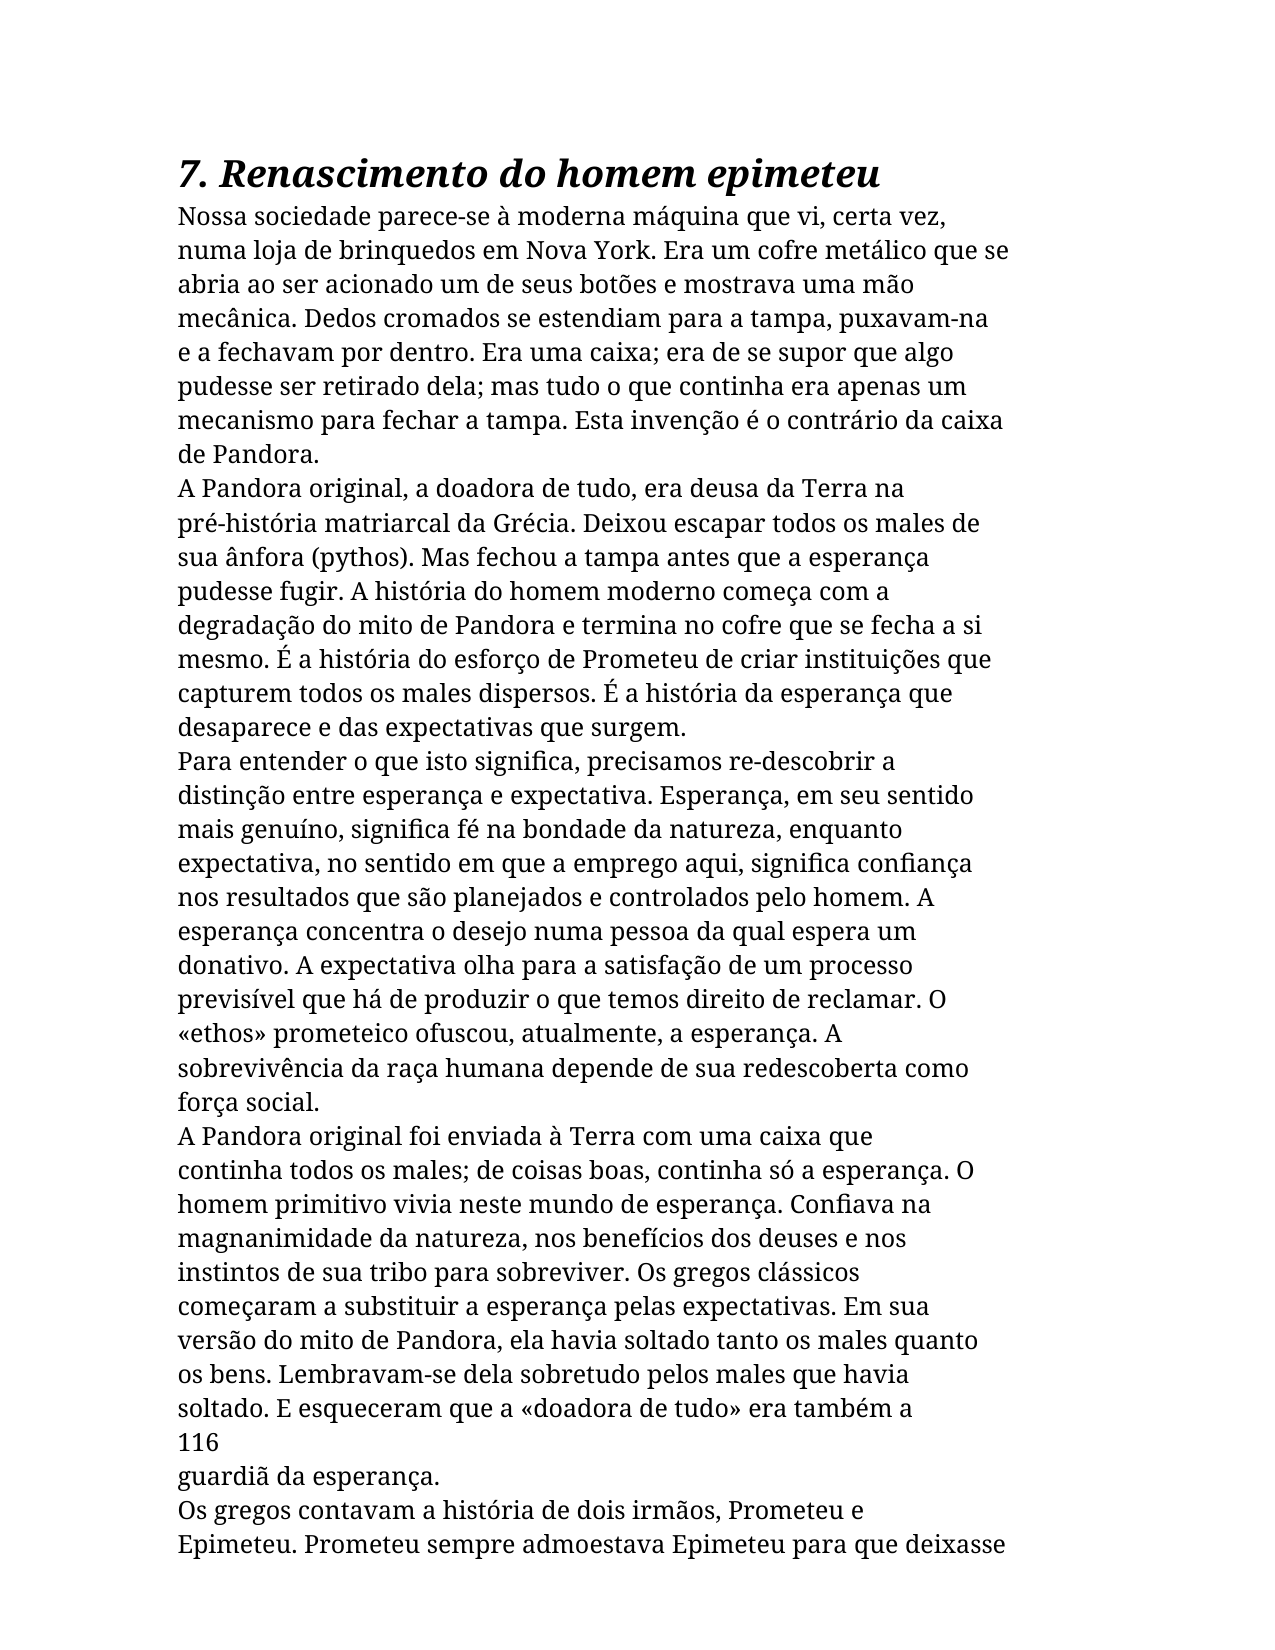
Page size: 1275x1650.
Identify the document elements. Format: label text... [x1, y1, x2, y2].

text mecânica. Dedos cromados se estendiam para a tampa, puxavam-na [177, 301, 1098, 335]
text numa loja de brinquedos em Nova York. Era um cofre metálico que se [177, 233, 1098, 267]
text mecanismo para fechar a tampa. Esta invenção é o contrário da caixa [177, 403, 1098, 437]
text distinção entre esperança e expectativa. Esperança, em seu sentido [177, 778, 1098, 812]
text sobrevivência da raça humana depende de sua redescoberta como [177, 1050, 1098, 1084]
text começaram a substituir a esperança pelas expectativas. Em sua [177, 1289, 1098, 1323]
text capturem todos os males dispersos. É a história da esperança que [177, 676, 1098, 709]
text desaparece e das expectativas que surgem. [177, 709, 1098, 744]
text pré-história matriarcal da Grécia. Deixou escapar todos os males de [177, 505, 1098, 539]
text soltado. E esqueceram que a «doadora de tudo» era também a [177, 1391, 1098, 1425]
text degradação do mito de Pandora e termina no cofre que se fecha a si [177, 607, 1098, 641]
text Epimeteu. Prometeu sempre admoestava Epimeteu para que deixasse [177, 1527, 1098, 1561]
text A Pandora original foi enviada à Terra com uma caixa que [177, 1118, 1098, 1152]
text 7. Renascimento do homem epimeteu [177, 148, 1098, 199]
text Para entender o que isto significa, precisamos re-descobrir a [177, 744, 1098, 778]
text expectativa, no sentido em que a emprego aqui, significa confiança [177, 846, 1098, 880]
text mesmo. É a história do esforço de Prometeu de criar instituições que [177, 641, 1098, 676]
text mais genuíno, significa fé na bondade da natureza, enquanto [177, 812, 1098, 846]
text abria ao ser acionado um de seus botões e mostrava uma mão [177, 267, 1098, 301]
text Nossa sociedade parece-se à moderna máquina que vi, certa vez, [177, 199, 1098, 233]
text 116 [177, 1425, 1098, 1459]
text força social. [177, 1084, 1098, 1118]
text «ethos» prometeico ofuscou, atualmente, a esperança. A [177, 1016, 1098, 1050]
text donativo. A expectativa olha para a satisfação de um processo [177, 948, 1098, 982]
text previsível que há de produzir o que temos direito de reclamar. O [177, 982, 1098, 1016]
text versão do mito de Pandora, ela havia soltado tanto os males quanto [177, 1323, 1098, 1357]
text pudesse ser retirado dela; mas tudo o que continha era apenas um [177, 369, 1098, 403]
text A Pandora original, a doadora de tudo, era deusa da Terra na [177, 471, 1098, 505]
text magnanimidade da natureza, nos benefícios dos deuses e nos [177, 1221, 1098, 1254]
text Os gregos contavam a história de dois irmãos, Prometeu e [177, 1493, 1098, 1527]
text instintos de sua tribo para sobreviver. Os gregos clássicos [177, 1254, 1098, 1289]
text de Pandora. [177, 437, 1098, 471]
text pudesse fugir. A história do homem moderno começa com a [177, 573, 1098, 607]
text esperança concentra o desejo numa pessoa da qual espera um [177, 914, 1098, 948]
text e a fechavam por dentro. Era uma caixa; era de se supor que algo [177, 335, 1098, 369]
text sua ânfora (pythos). Mas fechou a tampa antes que a esperança [177, 539, 1098, 573]
text continha todos os males; de coisas boas, continha só a esperança. O [177, 1152, 1098, 1186]
text guardiã da esperança. [177, 1459, 1098, 1493]
text nos resultados que são planejados e controlados pelo homem. A [177, 880, 1098, 914]
text os bens. Lembravam-se dela sobretudo pelos males que havia [177, 1357, 1098, 1391]
text homem primitivo vivia neste mundo de esperança. Confiava na [177, 1186, 1098, 1221]
